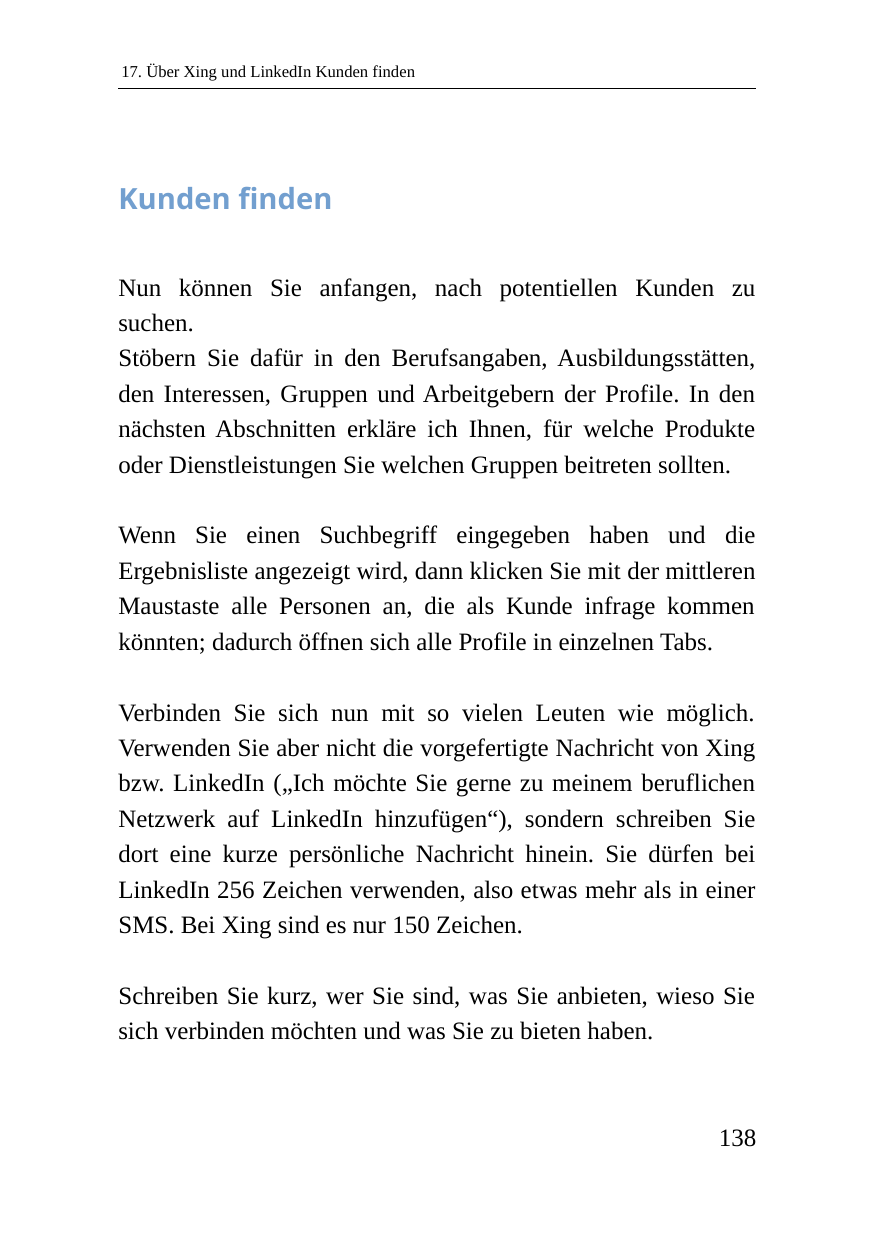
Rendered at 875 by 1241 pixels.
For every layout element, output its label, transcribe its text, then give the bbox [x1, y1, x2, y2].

text Verbinden Sie sich nun mit so vielen Leuten wie möglich. Verwenden Sie aber nicht die vorgefertigte Nachricht von Xing bzw. LinkedIn („Ich möchte Sie gerne zu meinem beruflichen Netzwerk auf LinkedIn hinzufügen“), sondern schreiben Sie dort eine kurze persönliche Nachricht hinein. Sie dürfen bei LinkedIn 256 Zeichen verwenden, also etwas mehr als in einer SMS. Bei Xing sind es nur 150 Zeichen. [118, 691, 756, 939]
text Nun können Sie anfangen, nach potentiellen Kunden zu suchen. [118, 266, 756, 337]
text Schreiben Sie kurz, wer Sie sind, was Sie anbieten, wieso Sie sich verbinden möchten und was Sie zu bieten haben. [118, 974, 756, 1045]
subtitle Kunden finden [118, 178, 756, 218]
text Stöbern Sie dafür in den Berufsangaben, Ausbildungsstätten, den Interessen, Gruppen und Arbeitgebern der Profile. In den nächsten Abschnitten erkläre ich Ihnen, für welche Produkte oder Dienstleistungen Sie welchen Gruppen beitreten sollten. [118, 337, 756, 478]
text Wenn Sie einen Suchbegriff eingegeben haben und die Ergebnisliste angezeigt wird, dann klicken Sie mit der mittleren Maustaste alle Personen an, die als Kunde infrage kommen könnten; dadurch öffnen sich alle Profile in einzelnen Tabs. [118, 514, 756, 656]
